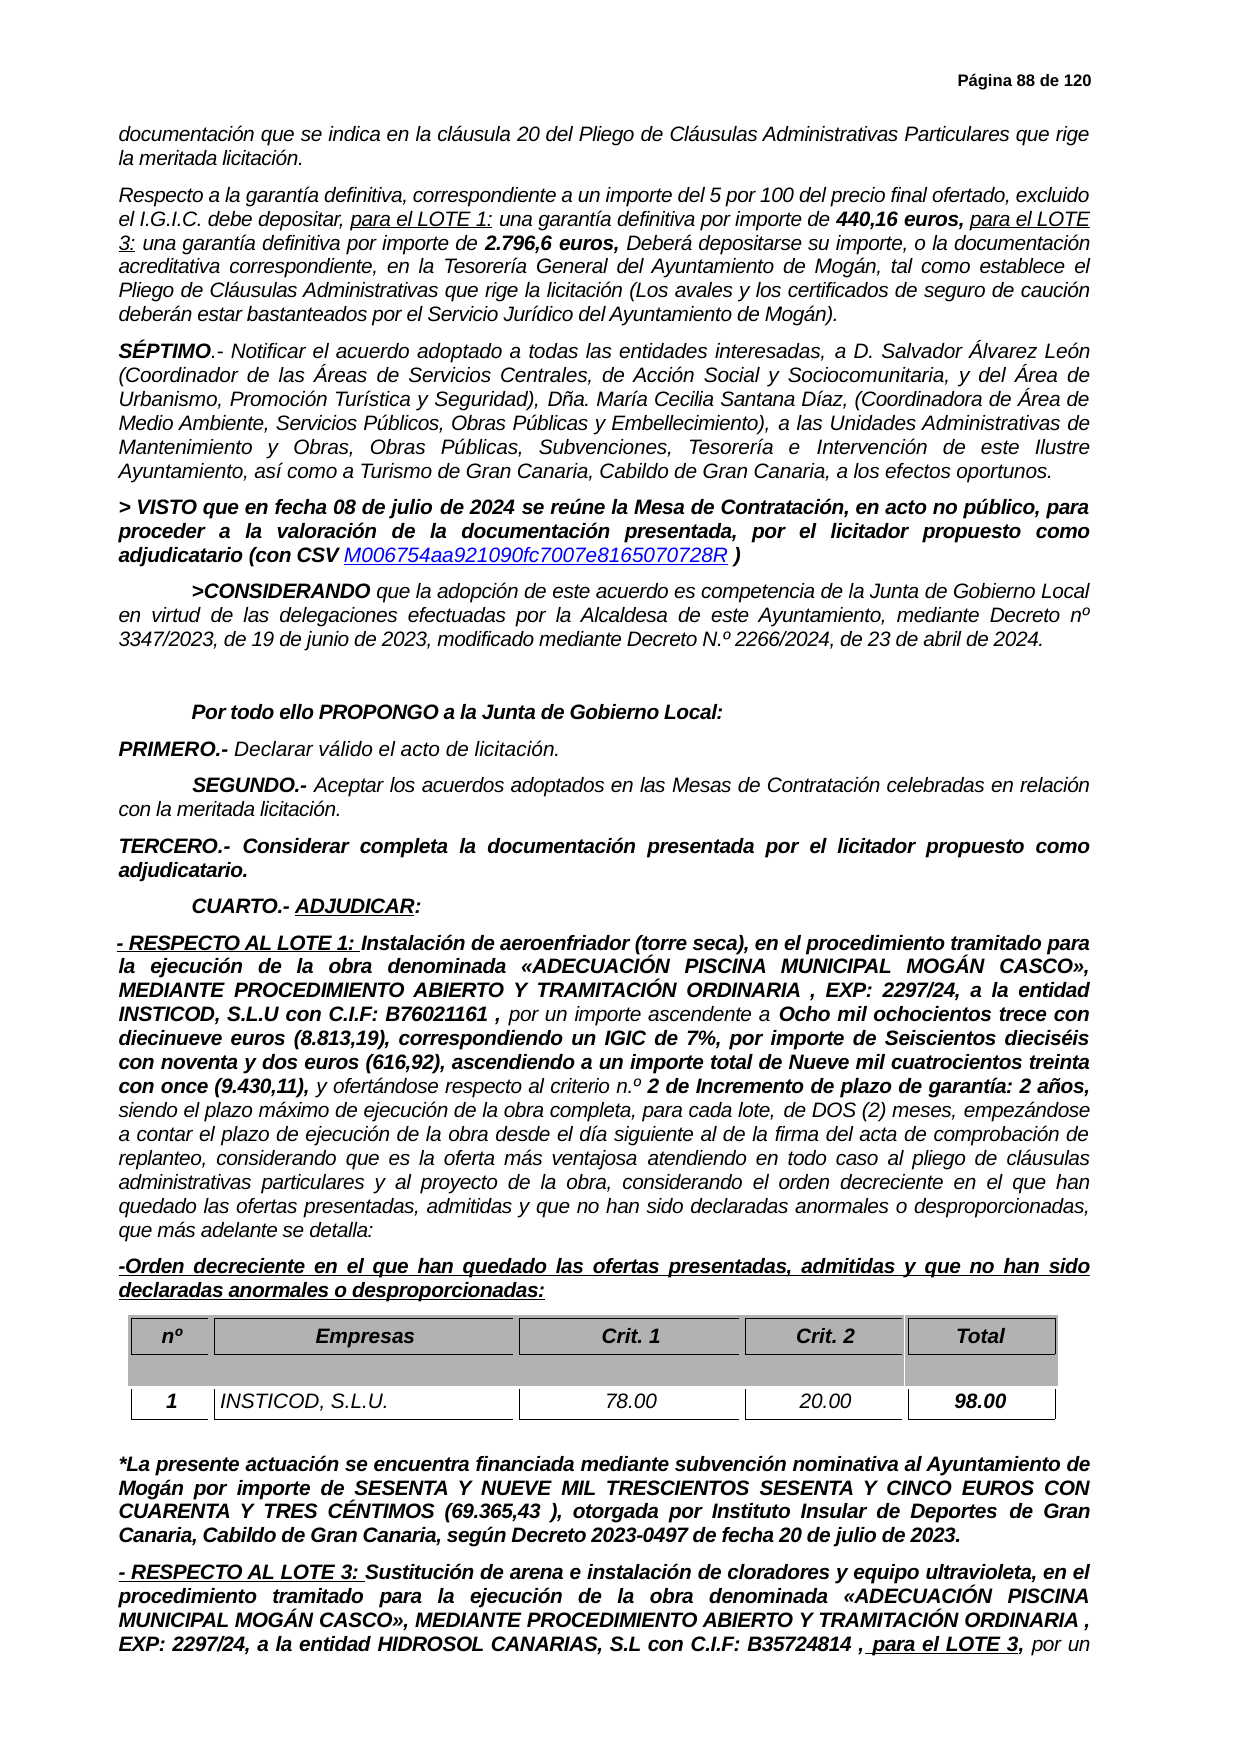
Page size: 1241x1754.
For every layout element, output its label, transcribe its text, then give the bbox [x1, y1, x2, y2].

text TERCERO.- Considerar completa la documentación presentada por el licitador propuesto como adjudicatario. [118, 833, 1092, 881]
text - RESPECTO AL LOTE 3: Sustitución de arena e instalación de cloradores y equipo ultravioleta, en el procedimiento tramitado para la ejecución de la obra denominada «ADECUACIÓN PISCINA MUNICIPAL MOGÁN CASCO», MEDIANTE PROCEDIMIENTO ABIERTO Y TRAMITACIÓN ORDINARIA , EXP: 2297/24, a la entidad HIDROSOL CANARIAS, S.L con C.I.F: B35724814 , para el LOTE 3, por un [118, 1560, 1092, 1656]
table_header Crit. 1 [516, 1315, 742, 1386]
table_header Crit. 2 [742, 1315, 904, 1386]
table_header Empresas [211, 1315, 516, 1386]
text > VISTO que en fecha 08 de julio de 2024 se reúne la Mesa de Contratación, en acto no público, para proceder a la valoración de la documentación presentada, por el licitador propuesto como adjudicatario (con CSV M006754aa921090fc7007e8165070728R ) [118, 495, 1092, 567]
text *La presente actuación se encuentra financiada mediante subvención nominativa al Ayuntamiento de Mogán por importe de SESENTA Y NUEVE MIL TRESCIENTOS SESENTA Y CINCO EUROS CON CUARENTA Y TRES CÉNTIMOS (69.365,43 ), otorgada por Instituto Insular de Deportes de Gran Canaria, Cabildo de Gran Canaria, según Decreto 2023-0497 de fecha 20 de julio de 2023. [118, 1451, 1092, 1547]
text - RESPECTO AL LOTE 1: Instalación de aeroenfriador (torre seca), en el procedimiento tramitado para la ejecución de la obra denominada «ADECUACIÓN PISCINA MUNICIPAL MOGÁN CASCO», MEDIANTE PROCEDIMIENTO ABIERTO Y TRAMITACIÓN ORDINARIA , EXP: 2297/24, a la entidad INSTICOD, S.L.U con C.I.F: B76021161 , por un importe ascendente a Ocho mil ochocientos trece con diecinueve euros (8.813,19), correspondiendo un IGIC de 7%, por importe de Seiscientos dieciséis con noventa y dos euros (616,92), ascendiendo a un importe total de Nueve mil cuatrocientos treinta con once (9.430,11), y ofertándose respecto al criterio n.º 2 de Incremento de plazo de garantía: 2 años, siendo el plazo máximo de ejecución de la obra completa, para cada lote, de DOS (2) meses, empezándose a contar el plazo de ejecución de la obra desde el día siguiente al de la firma del acta de comprobación de replanteo, considerando que es la oferta más ventajosa atendiendo en todo caso al pliego de cláusulas administrativas particulares y al proyecto de la obra, considerando el orden decreciente en el que han quedado las ofertas presentadas, admitidas y que no han sido declaradas anormales o desproporcionadas, que más adelante se detalla: [116, 930, 1092, 1242]
table_header nº [128, 1315, 211, 1386]
table_header Total [905, 1315, 1058, 1386]
table_cell INSTICOD, S.L.U. [211, 1386, 516, 1451]
text CUARTO.- ADJUDICAR: [118, 894, 1092, 918]
table_cell 98,00 [905, 1386, 1058, 1451]
table_cell 20,00 [742, 1386, 904, 1451]
text SÉPTIMO.- Notificar el acuerdo adoptado a todas las entidades interesadas, a D. Salvador Álvarez León (Coordinador de las Áreas de Servicios Centrales, de Acción Social y Sociocomunitaria, y del Área de Urbanismo, Promoción Turística y Seguridad), Dña. María Cecilia Santana Díaz, (Coordinadora de Área de Medio Ambiente, Servicios Públicos, Obras Públicas y Embellecimiento), a las Unidades Administrativas de Mantenimiento y Obras, Obras Públicas, Subvenciones, Tesorería e Intervención de este Ilustre Ayuntamiento, así como a Turismo de Gran Canaria, Cabildo de Gran Canaria, a los efectos oportunos. [118, 339, 1092, 482]
text SEGUNDO.- Aceptar los acuerdos adoptados en las Mesas de Contratación celebradas en relación con la meritada licitación. [118, 773, 1092, 821]
text -Orden decreciente en el que han quedado las ofertas presentadas, admitidas y que no han sido declaradas anormales o desproporcionadas: [118, 1254, 1092, 1302]
text Por todo ello PROPONGO a la Junta de Gobierno Local: [118, 700, 1092, 724]
table_cell 1 [128, 1386, 211, 1451]
text >CONSIDERANDO que la adopción de este acuerdo es competencia de la Junta de Gobierno Local en virtud de las delegaciones efectuadas por la Alcaldesa de este Ayuntamiento, mediante Decreto nº 3347/2023, de 19 de junio de 2023, modificado mediante Decreto N.º 2266/2024, de 23 de abril de 2024. [118, 579, 1092, 651]
text PRIMERO.- Declarar válido el acto de licitación. [118, 737, 1092, 761]
table_cell 78,00 [516, 1386, 742, 1451]
text documentación que se indica en la cláusula 20 del Pliego de Cláusulas Administrativas Particulares que rige la meritada licitación. [118, 122, 1092, 170]
text Respecto a la garantía definitiva, correspondiente a un importe del 5 por 100 del precio final ofertado, excluido el I.G.I.C. debe depositar, para el LOTE 1: una garantía definitiva por importe de 440,16 euros, para el LOTE 3: una garantía definitiva por importe de 2.796,6 euros, Deberá depositarse su importe, o la documentación acreditativa correspondiente, en la Tesorería General del Ayuntamiento de Mogán, tal como establece el Pliego de Cláusulas Administrativas que rige la licitación (Los avales y los certificados de seguro de caución deberán estar bastanteados por el Servicio Jurídico del Ayuntamiento de Mogán). [118, 182, 1092, 326]
